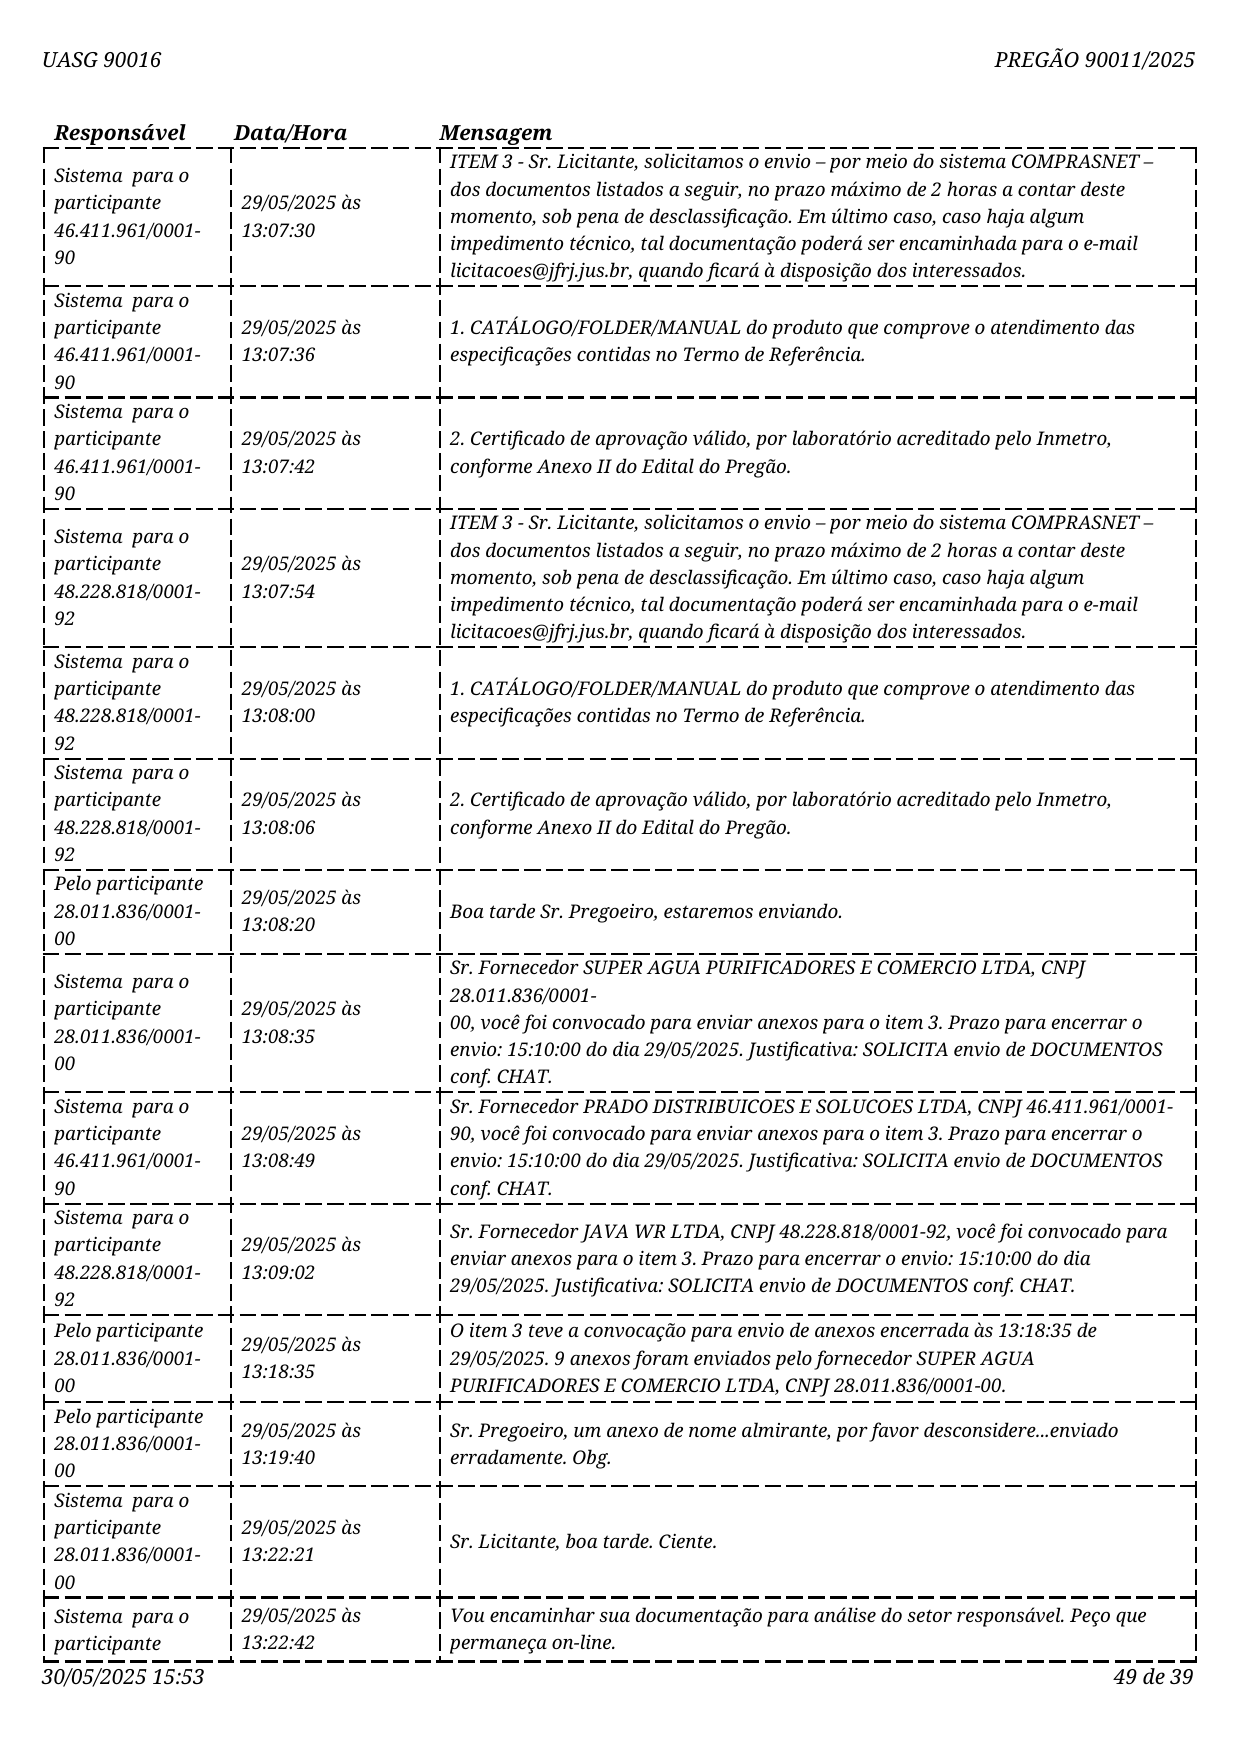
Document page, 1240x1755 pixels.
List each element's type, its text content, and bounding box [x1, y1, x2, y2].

table_cell 29/05/2025 às 13:07:30 [231, 147, 439, 285]
table_cell Sistema para o participante 48.228.818/0001-92 [44, 508, 231, 646]
table_cell Sistema para o participante 46.411.961/0001-90 [44, 147, 231, 285]
table_cell Sistema para o participante 28.011.836/0001-00 [44, 1485, 231, 1596]
table_cell 29/05/2025 às 13:07:54 [231, 508, 439, 646]
table_cell Sistema para o participante 48.228.818/0001-92 [44, 1203, 231, 1314]
table_cell Sistema para o participante 48.228.818/0001-92 [44, 646, 231, 757]
table_cell O item 3 teve a convocação para envio de anexos encerrada às 13:18:35 de 29/05/2025. 9 anexos foram enviados pelo fornecedor SUPER AGUA PURIFICADORES E COMERCIO LTDA, CNPJ 28.011.836/0001-00. [440, 1314, 1196, 1401]
table_cell Sistema para o participante 46.411.961/0001-90 [44, 285, 231, 396]
table_cell Sr. Fornecedor SUPER AGUA PURIFICADORES E COMERCIO LTDA, CNPJ 28.011.836/0001- 00, você foi convocado para enviar anexos para o item 3. Prazo para encerrar o envio: 15:10:00 do dia 29/05/2025. Justificativa: SOLICITA envio de DOCUMENTOS conf. CHAT. [440, 953, 1196, 1091]
table_cell Sr. Fornecedor PRADO DISTRIBUICOES E SOLUCOES LTDA, CNPJ 46.411.961/0001-90, você foi convocado para enviar anexos para o item 3. Prazo para encerrar o envio: 15:10:00 do dia 29/05/2025. Justificativa: SOLICITA envio de DOCUMENTOS conf. CHAT. [440, 1091, 1196, 1202]
table_cell 29/05/2025 às 13:08:20 [231, 869, 439, 953]
table_cell Sr. Licitante, boa tarde. Ciente. [440, 1485, 1196, 1596]
table_cell Sr. Fornecedor JAVA WR LTDA, CNPJ 48.228.818/0001-92, você foi convocado para enviar anexos para o item 3. Prazo para encerrar o envio: 15:10:00 do dia 29/05/2025. Justificativa: SOLICITA envio de DOCUMENTOS conf. CHAT. [440, 1203, 1196, 1314]
table_cell 1. CATÁLOGO/FOLDER/MANUAL do produto que comprove o atendimento das especificações contidas no Termo de Referência. [440, 285, 1196, 396]
table_cell ITEM 3 - Sr. Licitante, solicitamos o envio – por meio do sistema COMPRASNET – dos documentos listados a seguir, no prazo máximo de 2 horas a contar deste momento, sob pena de desclassificação. Em último caso, caso haja algum impedimento técnico, tal documentação poderá ser encaminhada para o e-mail licitacoes@jfrj.jus.br, quando ficará à disposição dos interessados. [440, 508, 1196, 646]
table_cell Boa tarde Sr. Pregoeiro, estaremos enviando. [440, 869, 1196, 953]
table_cell 29/05/2025 às 13:19:40 [231, 1401, 439, 1485]
table_cell Sr. Pregoeiro, um anexo de nome almirante, por favor desconsidere...enviado erradamente. Obg. [440, 1401, 1196, 1485]
table_cell 1. CATÁLOGO/FOLDER/MANUAL do produto que comprove o atendimento das especificações contidas no Termo de Referência. [440, 646, 1196, 757]
table_cell 29/05/2025 às 13:22:21 [231, 1485, 439, 1596]
table_cell ITEM 3 - Sr. Licitante, solicitamos o envio – por meio do sistema COMPRASNET – dos documentos listados a seguir, no prazo máximo de 2 horas a contar deste momento, sob pena de desclassificação. Em último caso, caso haja algum impedimento técnico, tal documentação poderá ser encaminhada para o e-mail licitacoes@jfrj.jus.br, quando ficará à disposição dos interessados. [440, 147, 1196, 285]
table_cell Pelo participante 28.011.836/0001-00 [44, 869, 231, 953]
table_cell Vou encaminhar sua documentação para análise do setor responsável. Peço que permaneça on-line. [440, 1596, 1196, 1660]
table_cell Sistema para o participante 46.411.961/0001-90 [44, 396, 231, 508]
table_cell Pelo participante 28.011.836/0001-00 [44, 1314, 231, 1401]
table_cell Sistema para o participante [44, 1596, 231, 1660]
table_cell 29/05/2025 às 13:08:49 [231, 1091, 439, 1202]
table_cell Sistema para o participante 46.411.961/0001-90 [44, 1091, 231, 1202]
table_cell 29/05/2025 às 13:08:00 [231, 646, 439, 757]
table_cell 2. Certificado de aprovação válido, por laboratório acreditado pelo Inmetro, conforme Anexo II do Edital do Pregão. [440, 758, 1196, 869]
table_cell Sistema para o participante 48.228.818/0001-92 [44, 758, 231, 869]
table_cell 29/05/2025 às 13:09:02 [231, 1203, 439, 1314]
table_cell 29/05/2025 às 13:07:42 [231, 396, 439, 508]
table_cell 29/05/2025 às 13:18:35 [231, 1314, 439, 1401]
table_cell 29/05/2025 às 13:08:35 [231, 953, 439, 1091]
table_cell Sistema para o participante 28.011.836/0001-00 [44, 953, 231, 1091]
table_cell Pelo participante 28.011.836/0001-00 [44, 1401, 231, 1485]
table_cell 29/05/2025 às 13:07:36 [231, 285, 439, 396]
table_cell 29/05/2025 às 13:22:42 [231, 1596, 439, 1660]
table_cell 2. Certificado de aprovação válido, por laboratório acreditado pelo Inmetro, conforme Anexo II do Edital do Pregão. [440, 396, 1196, 508]
table_cell 29/05/2025 às 13:08:06 [231, 758, 439, 869]
